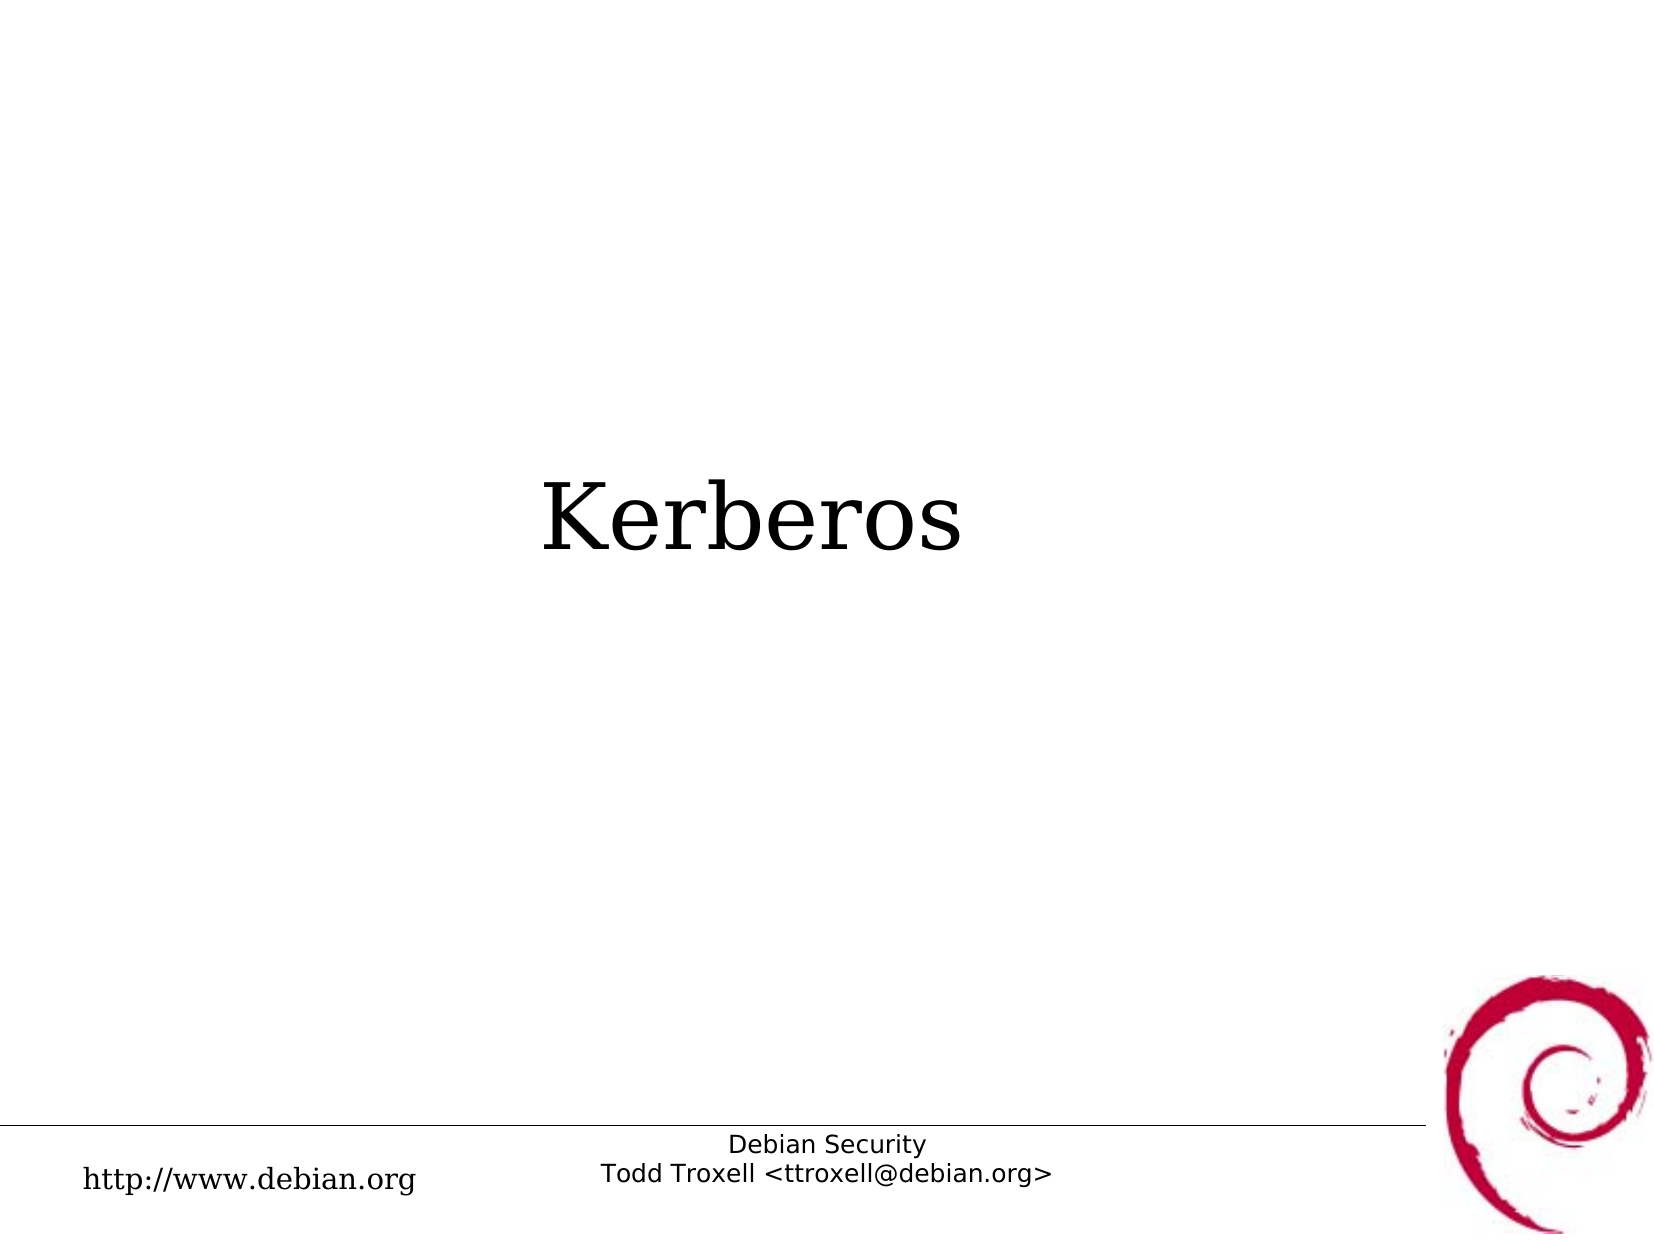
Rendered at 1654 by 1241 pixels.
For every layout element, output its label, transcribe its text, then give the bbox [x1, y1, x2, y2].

text_box Kerberos [525, 457, 1238, 579]
picture [1443, 975, 1654, 1234]
